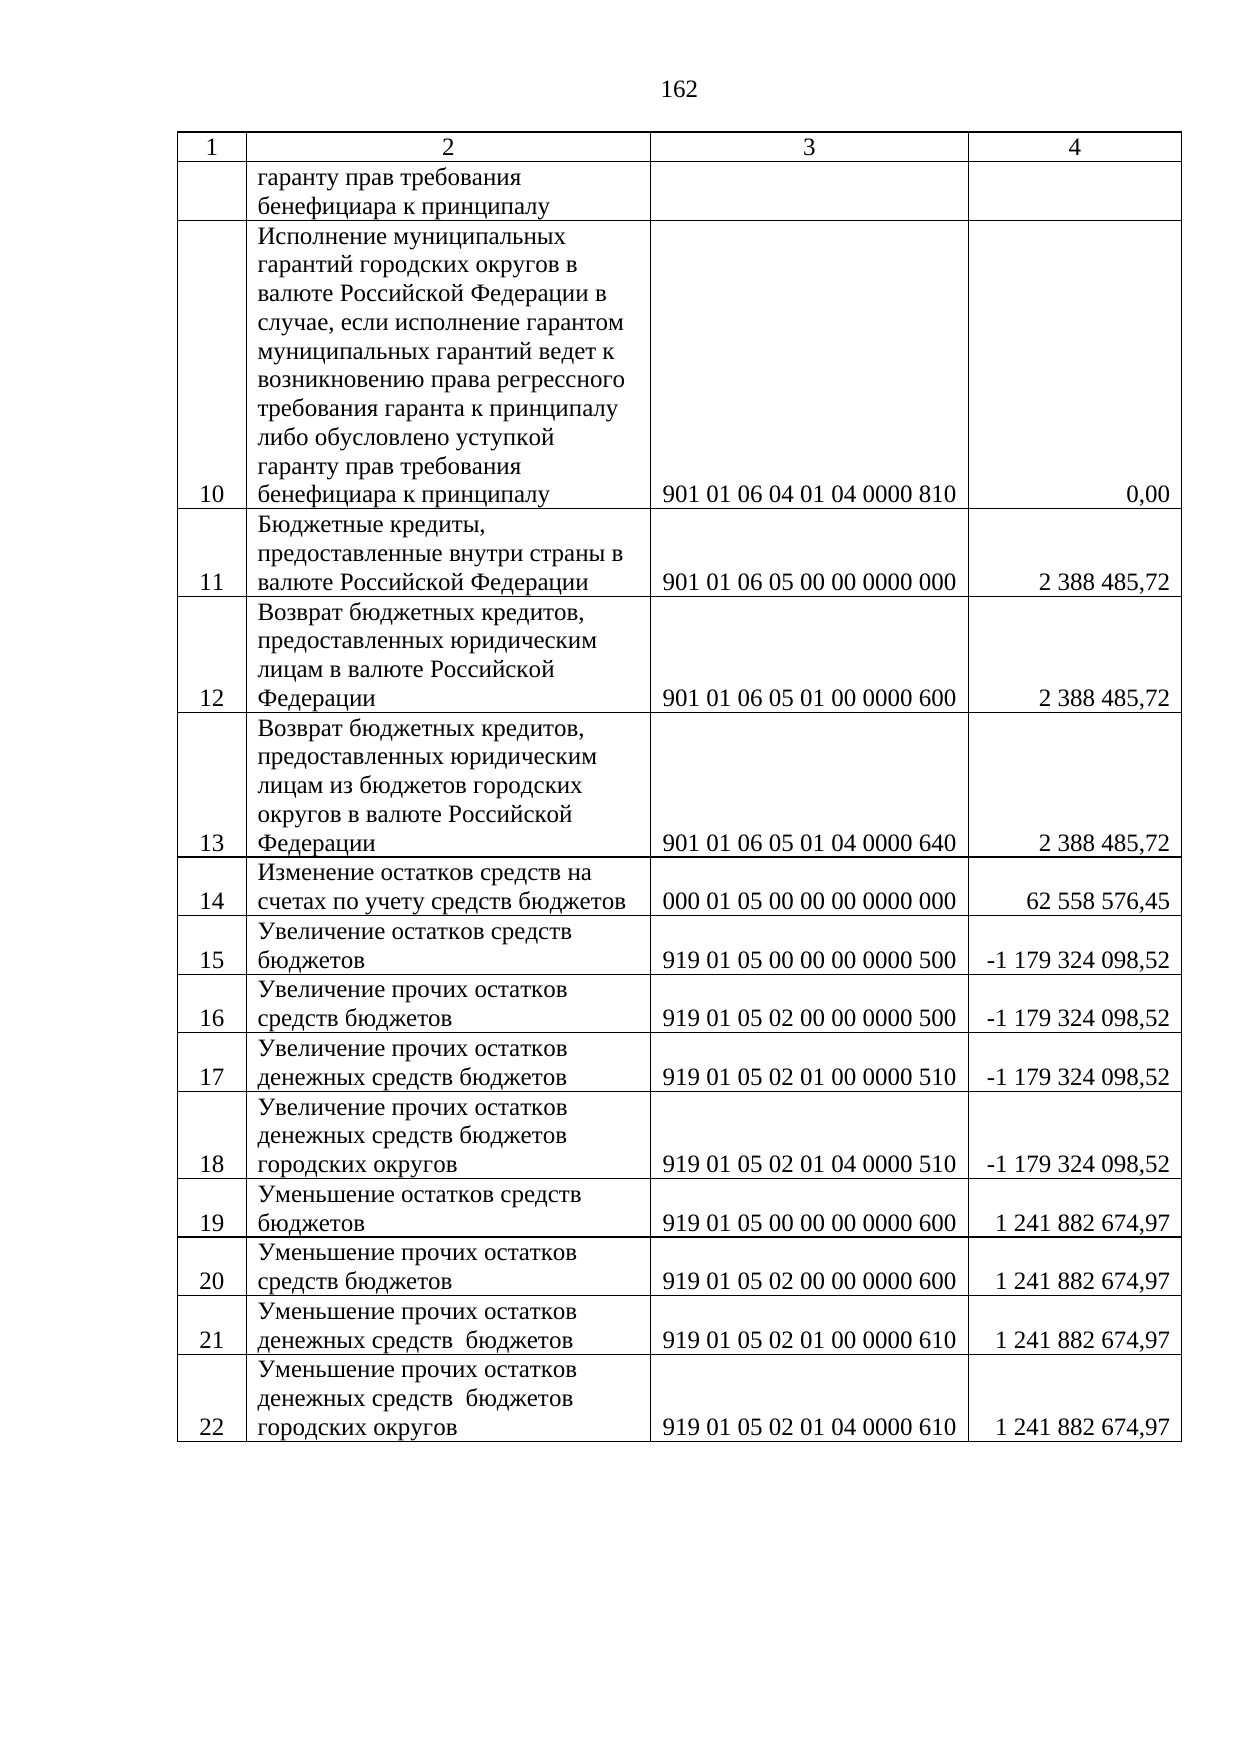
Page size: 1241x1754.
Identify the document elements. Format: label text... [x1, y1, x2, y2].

table_cell Увеличение остатков средств бюджетов [247, 916, 650, 973]
table_cell Исполнение муниципальных гарантий городских округов в валюте Российской Федерации в случае, если исполнение гарантом муниципальных гарантий ведет к возникновению права регрессного требования гаранта к принципалу либо обусловлено уступкой гаранту прав требования бенефициара к принципалу [247, 221, 650, 508]
table_cell 19 [178, 1179, 246, 1236]
table_cell 901 01 06 05 00 00 0000 000 [651, 509, 968, 596]
table_cell 2 388 485,72 [969, 597, 1181, 712]
table_cell 919 01 05 02 01 00 0000 510 [651, 1033, 968, 1091]
table_cell 919 01 05 00 00 00 0000 600 [651, 1179, 968, 1236]
table_cell Возврат бюджетных кредитов, предоставленных юридическим лицам из бюджетов городских округов в валюте Российской Федерации [247, 713, 650, 856]
table_cell 2 388 485,72 [969, 509, 1181, 596]
table_cell 919 01 05 00 00 00 0000 500 [651, 916, 968, 973]
table_cell 919 01 05 02 00 00 0000 600 [651, 1238, 968, 1295]
table_cell 901 01 06 05 01 04 0000 640 [651, 713, 968, 856]
table_cell 901 01 06 04 01 04 0000 810 [651, 221, 968, 508]
table_cell 17 [178, 1033, 246, 1091]
table_cell Уменьшение прочих остатков денежных средств бюджетов городских округов [247, 1355, 650, 1441]
table_header 1 [178, 133, 246, 161]
table_cell 62 558 576,45 [969, 858, 1181, 915]
table_cell [178, 162, 246, 220]
table_cell 20 [178, 1238, 246, 1295]
table_cell Уменьшение прочих остатков средств бюджетов [247, 1238, 650, 1295]
table_cell -1 179 324 098,52 [969, 1033, 1181, 1091]
table_cell -1 179 324 098,52 [969, 916, 1181, 973]
table_cell Уменьшение остатков средств бюджетов [247, 1179, 650, 1236]
table_cell Уменьшение прочих остатков денежных средств бюджетов [247, 1296, 650, 1353]
table_header 3 [651, 133, 968, 161]
table_cell 16 [178, 975, 246, 1032]
table_cell Изменение остатков средств на счетах по учету средств бюджетов [247, 858, 650, 915]
table_cell 1 241 882 674,97 [969, 1296, 1181, 1353]
table_cell [651, 162, 968, 220]
table_cell 919 01 05 02 01 04 0000 610 [651, 1355, 968, 1441]
table_cell -1 179 324 098,52 [969, 975, 1181, 1032]
table_cell 1 241 882 674,97 [969, 1238, 1181, 1295]
table_cell 919 01 05 02 01 04 0000 510 [651, 1092, 968, 1178]
table_cell Увеличение прочих остатков денежных средств бюджетов городских округов [247, 1092, 650, 1178]
table_cell 000 01 05 00 00 00 0000 000 [651, 858, 968, 915]
table_cell 10 [178, 221, 246, 508]
table_cell Бюджетные кредиты, предоставленные внутри страны в валюте Российской Федерации [247, 509, 650, 596]
table_cell 18 [178, 1092, 246, 1178]
table_cell 2 388 485,72 [969, 713, 1181, 856]
table_cell 919 01 05 02 00 00 0000 500 [651, 975, 968, 1032]
table_cell гаранту прав требования бенефициара к принципалу [247, 162, 650, 220]
table_cell 919 01 05 02 01 00 0000 610 [651, 1296, 968, 1353]
table_cell 13 [178, 713, 246, 856]
table_cell 1 241 882 674,97 [969, 1179, 1181, 1236]
table_cell 1 241 882 674,97 [969, 1355, 1181, 1441]
table_cell 901 01 06 05 01 00 0000 600 [651, 597, 968, 712]
table_cell 15 [178, 916, 246, 973]
table_cell 14 [178, 858, 246, 915]
table_cell -1 179 324 098,52 [969, 1092, 1181, 1178]
table_header 4 [969, 133, 1181, 161]
table_cell Возврат бюджетных кредитов, предоставленных юридическим лицам в валюте Российской Федерации [247, 597, 650, 712]
table_cell Увеличение прочих остатков денежных средств бюджетов [247, 1033, 650, 1091]
table_cell 12 [178, 597, 246, 712]
table_cell Увеличение прочих остатков средств бюджетов [247, 975, 650, 1032]
table_cell 21 [178, 1296, 246, 1353]
table_cell 11 [178, 509, 246, 596]
table_cell 22 [178, 1355, 246, 1441]
table_cell [969, 162, 1181, 220]
table_cell 0,00 [969, 221, 1181, 508]
table_header 2 [247, 133, 650, 161]
